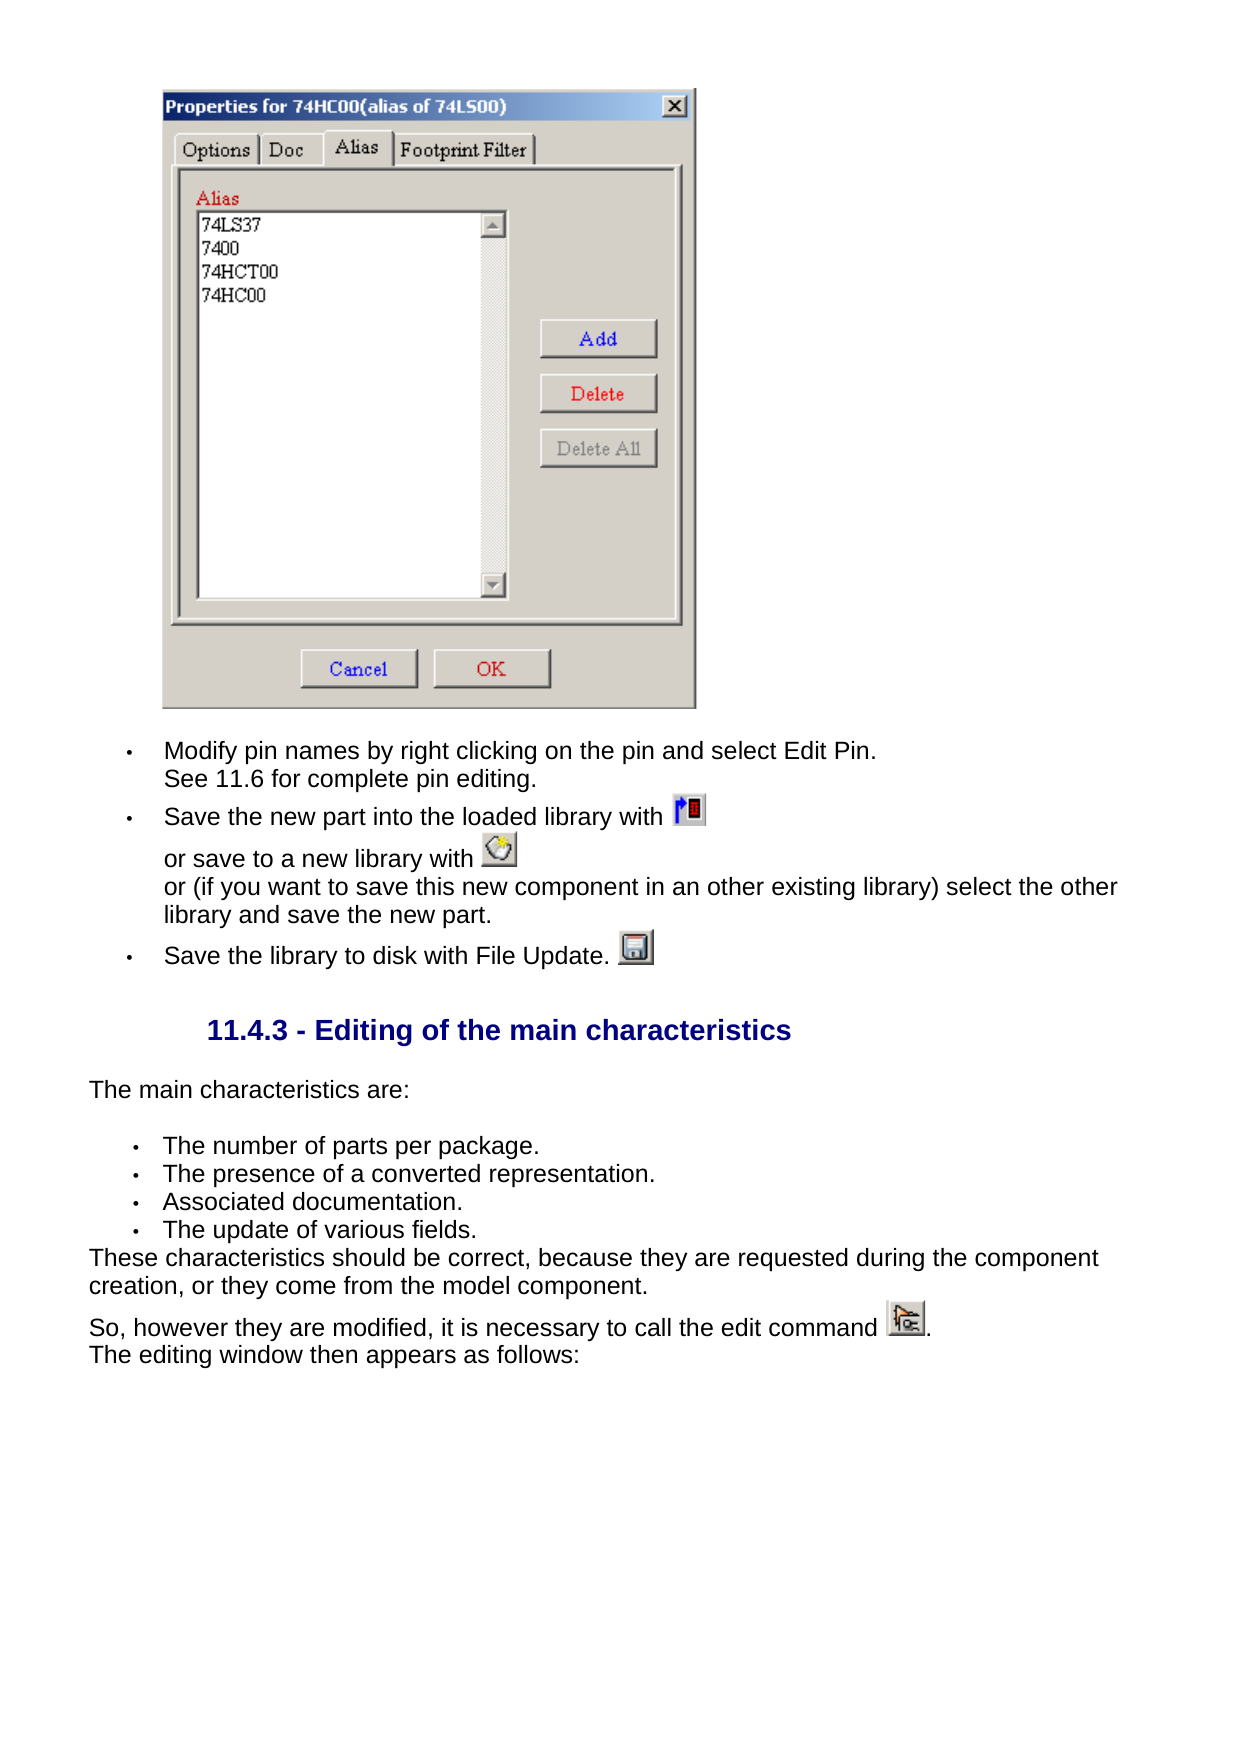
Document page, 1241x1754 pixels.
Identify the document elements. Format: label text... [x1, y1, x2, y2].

list Associated documentation. [133, 1188, 1152, 1216]
list The update of various fields. [133, 1216, 1152, 1244]
picture [886, 1300, 926, 1336]
picture [162, 88, 697, 709]
text The main characteristics are: [88, 1076, 1152, 1104]
list Save the library to disk with File Update. [126, 928, 1152, 969]
list Modify pin names by right clicking on the pin and select Edit Pin. See 11.6 for complete pin editing. [126, 737, 1152, 793]
picture [481, 831, 518, 867]
text So, however they are modified, it is necessary to call the edit command . [88, 1300, 1152, 1341]
text The editing window then appears as follows: [88, 1341, 1152, 1369]
list [133, 88, 1152, 737]
list The presence of a converted representation. [133, 1160, 1152, 1188]
text These characteristics should be correct, because they are requested during the component creation, or they come from the model component. [88, 1244, 1152, 1300]
picture [618, 928, 654, 965]
subtitle Editing of the main characteristics [207, 1014, 1152, 1047]
list The number of parts per package. [133, 1132, 1152, 1160]
list Save the new part into the loaded library with or save to a new library with or (if you want to save this new component in an other existing library) select the other library and save the new part. [126, 793, 1152, 928]
